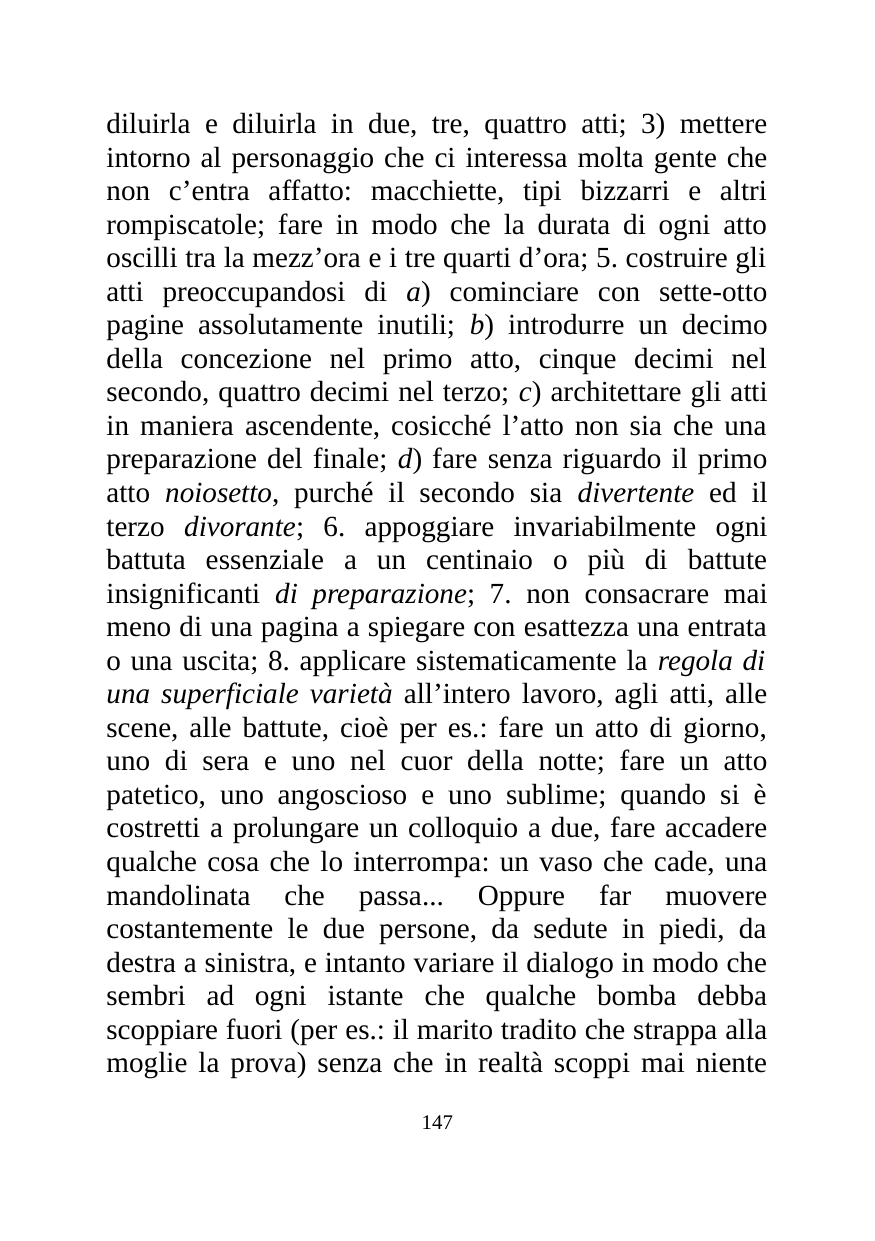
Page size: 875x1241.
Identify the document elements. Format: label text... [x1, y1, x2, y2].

text diluirla e diluirla in due, tre, quattro atti; 3) mettere intorno al personaggio che ci interessa molta gente che non c’entra affatto: macchiette, tipi bizzarri e altri rompiscatole; fare in modo che la durata di ogni atto oscilli tra la mezz’ora e i tre quarti d’ora; 5. costruire gli atti preoccupandosi di a) cominciare con sette-otto pagine assolutamente inutili; b) introdurre un decimo della concezione nel primo atto, cinque decimi nel secondo, quattro decimi nel terzo; c) architettare gli atti in maniera ascendente, cosicché l’atto non sia che una preparazione del finale; d) fare senza riguardo il primo atto noiosetto, purché il secondo sia divertente ed il terzo divorante; 6. appoggiare invariabilmente ogni battuta essenziale a un centinaio o più di battute insignificanti di preparazione; 7. non consacrare mai meno di una pagina a spiegare con esattezza una entrata o una uscita; 8. applicare sistematicamente la regola di una superficiale varietà all’intero lavoro, agli atti, alle scene, alle battute, cioè per es.: fare un atto di giorno, uno di sera e uno nel cuor della notte; fare un atto patetico, uno angoscioso e uno sublime; quando si è costretti a prolungare un colloquio a due, fare accadere qualche cosa che lo interrompa: un vaso che cade, una mandolinata che passa... Oppure far muovere costantemente le due persone, da sedute in piedi, da destra a sinistra, e intanto variare il dialogo in modo che sembri ad ogni istante che qualche bomba debba scoppiare fuori (per es.: il marito tradito che strappa alla moglie la prova) senza che in realtà scoppi mai niente [106, 106, 768, 1079]
